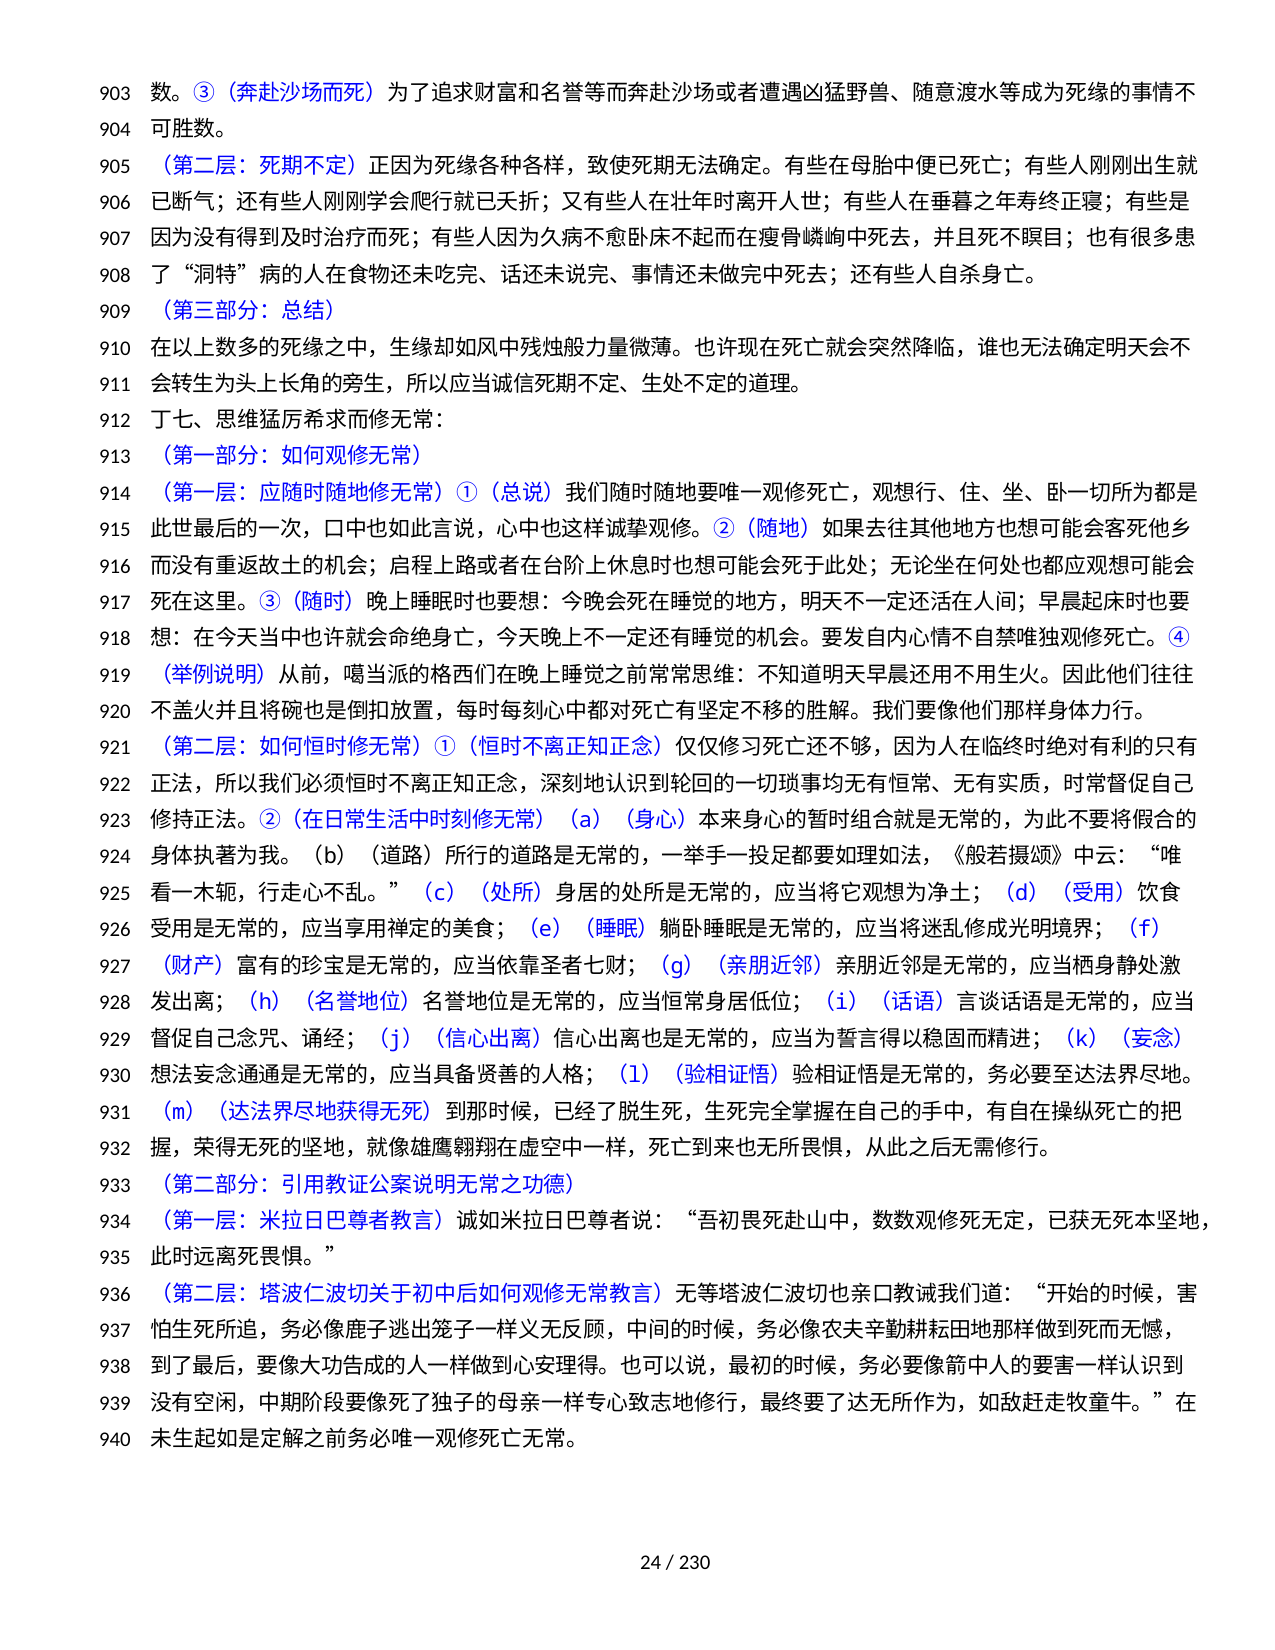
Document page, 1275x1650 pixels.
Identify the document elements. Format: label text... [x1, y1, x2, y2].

text 丁七、思维猛厉希求而修无常： [150, 402, 1200, 434]
text （第一层：应随时随地修无常）①（总说）我们随时随地要唯一观修死亡，观想行、住、坐、卧一切所为都是此世最后的一次，口中也如此言说，心中也这样诚挚观修。②（随地）如果去往其他地方也想可能会客死他乡而没有重返故土的机会；启程上路或者在台阶上休息时也想可能会死于此处；无论坐在何处也都应观想可能会死在这里。③（随时）晚上睡眠时也要想：今晚会死在睡觉的地方，明天不一定还活在人间；早晨起床时也要想：在今天当中也许就会命绝身亡，今天晚上不一定还有睡觉的机会。要发自内心情不自禁唯独观修死亡。④（举例说明）从前，噶当派的格西们在晚上睡觉之前常常思维：不知道明天早晨还用不用生火。因此他们往往不盖火并且将碗也是倒扣放置，每时每刻心中都对死亡有坚定不移的胜解。我们要像他们那样身体力行。 [150, 475, 1200, 725]
text （第一部分：如何观修无常） [150, 438, 1200, 470]
text （第二层：塔波仁波切关于初中后如何观修无常教言）无等塔波仁波切也亲口教诫我们道：“开始的时候，害怕生死所追，务必像鹿子逃出笼子一样义无反顾，中间的时候，务必像农夫辛勤耕耘田地那样做到死而无憾，到了最后，要像大功告成的人一样做到心安理得。也可以说，最初的时候，务必要像箭中人的要害一样认识到没有空闲，中期阶段要像死了独子的母亲一样专心致志地修行，最终要了达无所作为，如敌赶走牧童牛。”在未生起如是定解之前务必唯一观修死亡无常。 [150, 1276, 1200, 1453]
text 数。③（奔赴沙场而死）为了追求财富和名誉等而奔赴沙场或者遭遇凶猛野兽、随意渡水等成为死缘的事情不可胜数。 [150, 75, 1200, 143]
text （第一层：米拉日巴尊者教言）诚如米拉日巴尊者说：“吾初畏死赴山中，数数观修死无定，已获无死本坚地，此时远离死畏惧。” [150, 1203, 1200, 1271]
text （第二层：死期不定）正因为死缘各种各样，致使死期无法确定。有些在母胎中便已死亡；有些人刚刚出生就已断气；还有些人刚刚学会爬行就已夭折；又有些人在壮年时离开人世；有些人在垂暮之年寿终正寝；有些是因为没有得到及时治疗而死；有些人因为久病不愈卧床不起而在瘦骨嶙峋中死去，并且死不瞑目；也有很多患了“洞特”病的人在食物还未吃完、话还未说完、事情还未做完中死去；还有些人自杀身亡。 [150, 148, 1200, 288]
text 在以上数多的死缘之中，生缘却如风中残烛般力量微薄。也许现在死亡就会突然降临，谁也无法确定明天会不会转生为头上长角的旁生，所以应当诚信死期不定、生处不定的道理。 [150, 329, 1200, 397]
text （第三部分：总结） [150, 293, 1200, 325]
text （第二部分：引用教证公案说明无常之功德） [150, 1167, 1200, 1198]
text （第二层：如何恒时修无常）①（恒时不离正知正念）仅仅修习死亡还不够，因为人在临终时绝对有利的只有正法，所以我们必须恒时不离正知正念，深刻地认识到轮回的一切琐事均无有恒常、无有实质，时常督促自己修持正法。②（在日常生活中时刻修无常）（a）（身心）本来身心的暂时组合就是无常的，为此不要将假合的身体执著为我。（b）（道路）所行的道路是无常的，一举手一投足都要如理如法，《般若摄颂》中云：“唯看一木轭，行走心不乱。”（c）（处所）身居的处所是无常的，应当将它观想为净土；（d）（受用）饮食受用是无常的，应当享用禅定的美食；（e）（睡眠）躺卧睡眠是无常的，应当将迷乱修成光明境界；（f）（财产）富有的珍宝是无常的，应当依靠圣者七财；（g）（亲朋近邻）亲朋近邻是无常的，应当栖身静处激发出离；（h）（名誉地位）名誉地位是无常的，应当恒常身居低位；（i）（话语）言谈话语是无常的，应当督促自己念咒、诵经；（j）（信心出离）信心出离也是无常的，应当为誓言得以稳固而精进；（k）（妄念）想法妄念通通是无常的，应当具备贤善的人格；（l）（验相证悟）验相证悟是无常的，务必要至达法界尽地。（m）（达法界尽地获得无死）到那时候，已经了脱生死，生死完全掌握在自己的手中，有自在操纵死亡的把握，荣得无死的坚地，就像雄鹰翱翔在虚空中一样，死亡到来也无所畏惧，从此之后无需修行。 [150, 729, 1200, 1162]
